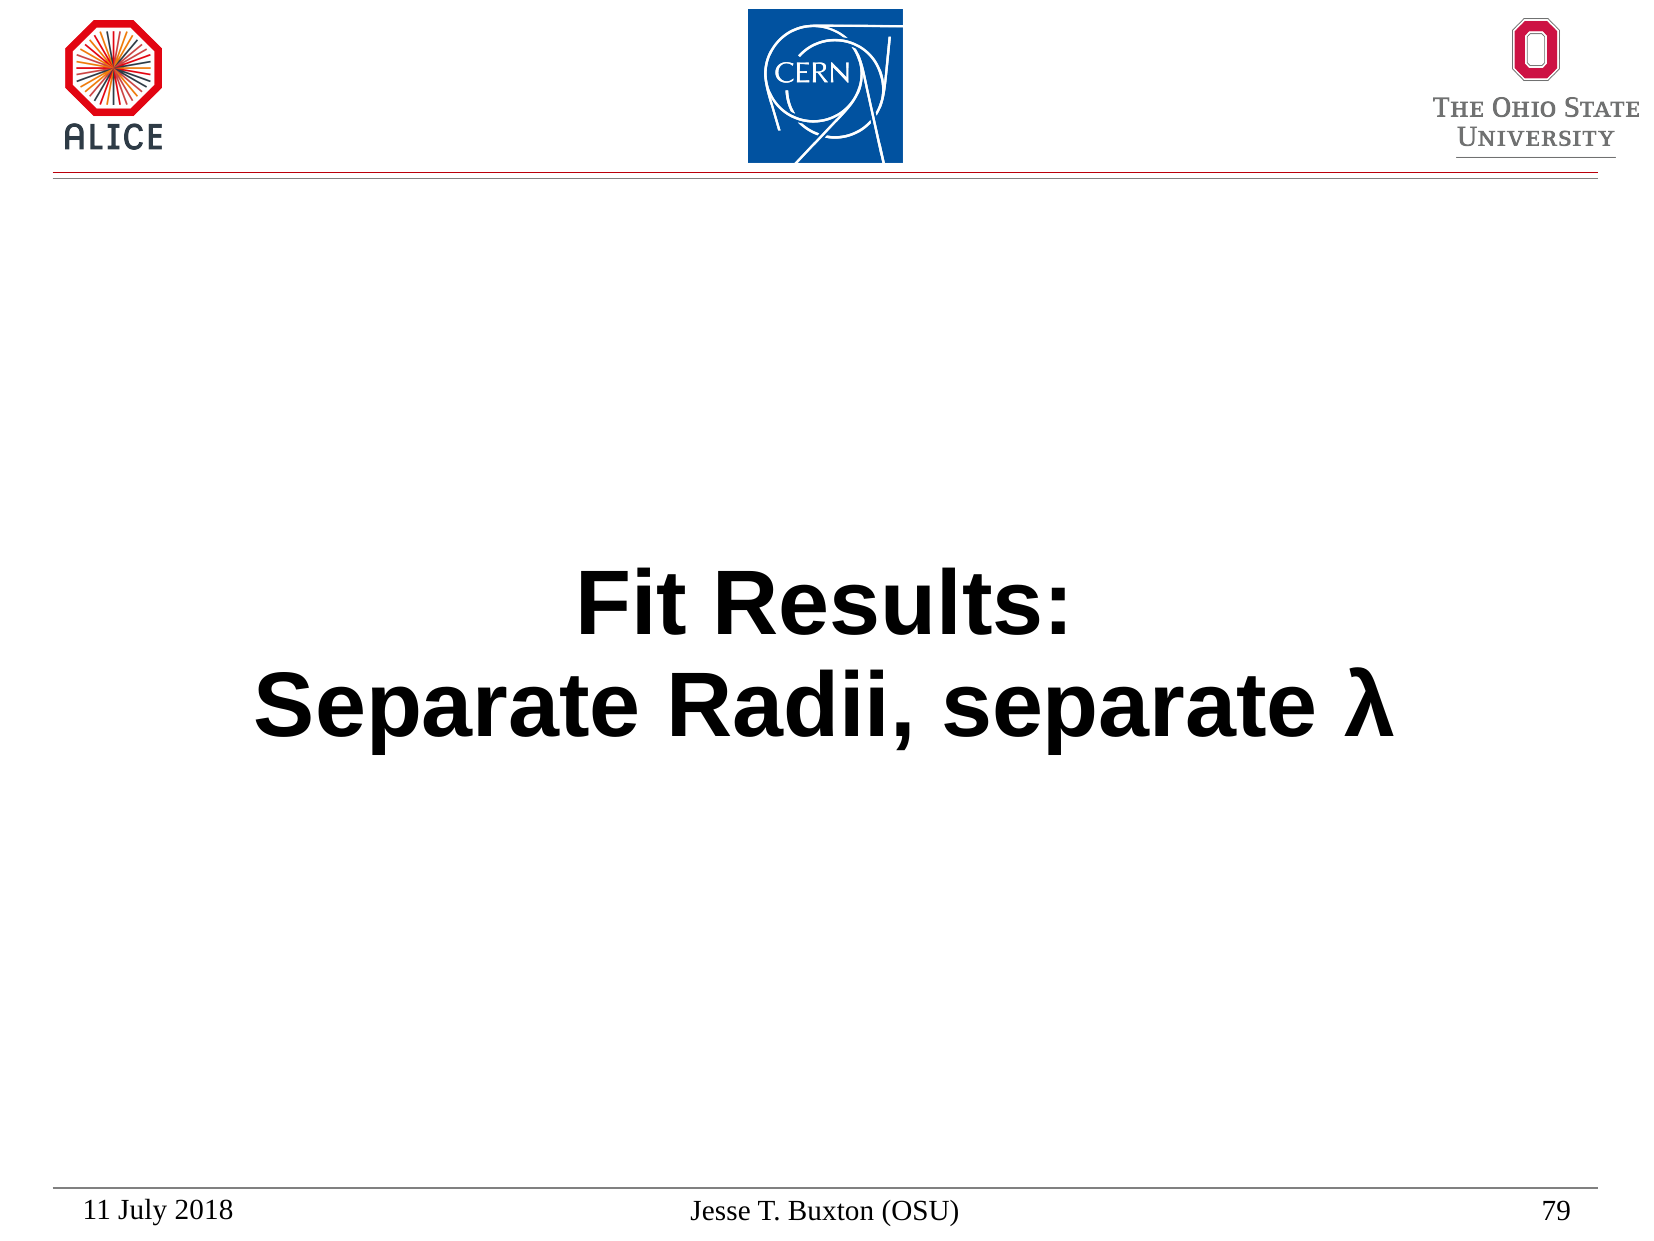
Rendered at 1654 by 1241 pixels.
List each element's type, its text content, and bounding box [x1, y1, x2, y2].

title Fit Results: Separate Radii, separate λ [137, 551, 1513, 757]
picture [748, 9, 903, 163]
picture [1430, 5, 1642, 171]
picture [65, 20, 162, 150]
